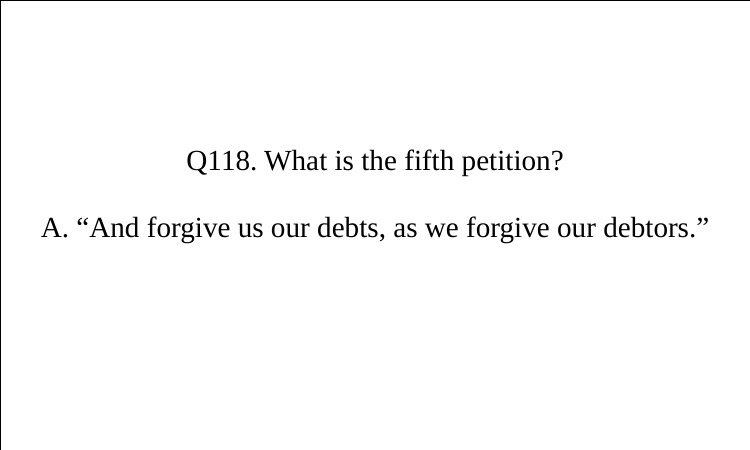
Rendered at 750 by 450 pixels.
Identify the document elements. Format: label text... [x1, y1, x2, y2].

text Q118. What is the fifth petition? A. “And forgive us our debts, as we forgive our debtors.” [1, 9, 750, 244]
